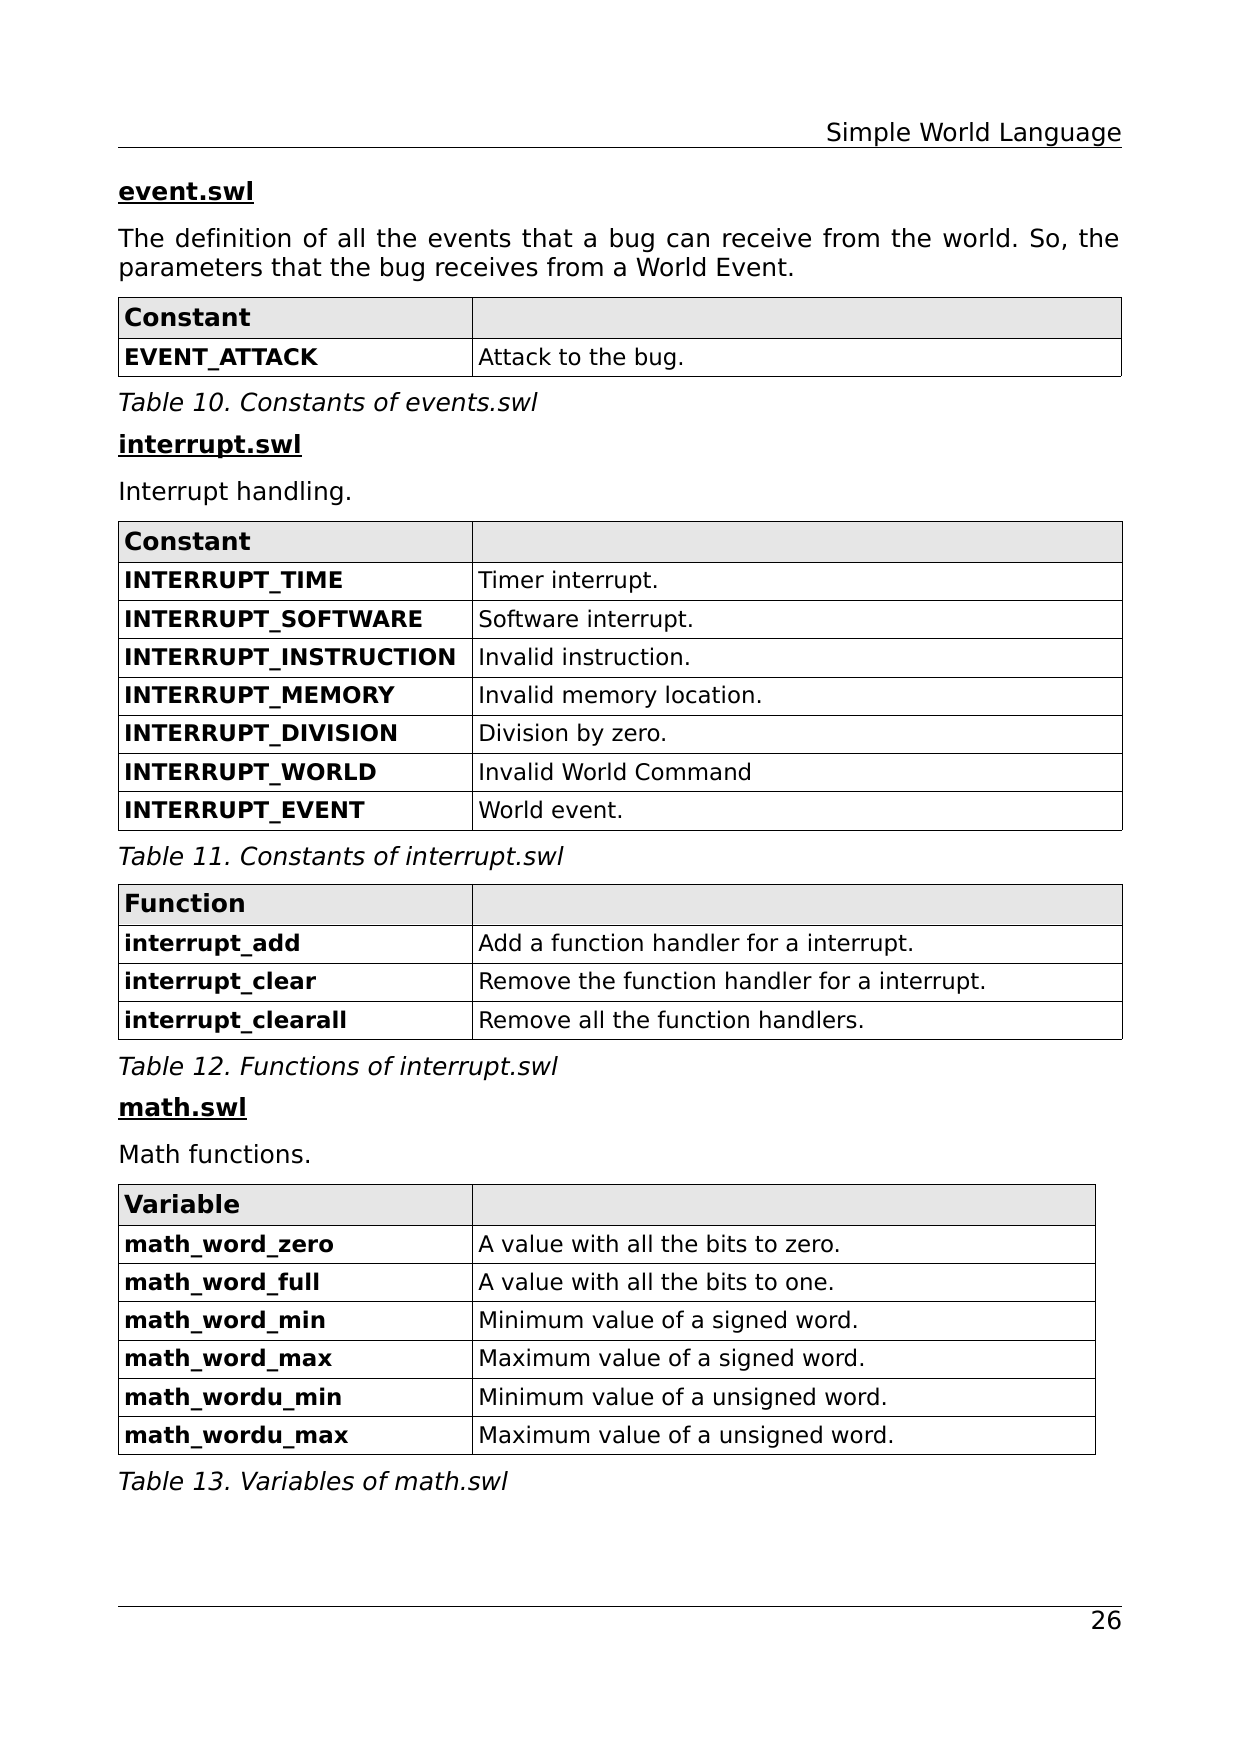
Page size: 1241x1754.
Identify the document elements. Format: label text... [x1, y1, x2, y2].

table_cell Maximum value of a unsigned word. [473, 1417, 1095, 1454]
table_cell INTERRUPT_EVENT [119, 792, 472, 829]
table_header Variable [119, 1185, 472, 1225]
text Math functions. [118, 1140, 1122, 1169]
table_cell math_word_zero [119, 1226, 472, 1263]
table_cell Remove all the function handlers. [473, 1002, 1122, 1039]
table_cell INTERRUPT_WORLD [119, 754, 472, 791]
table_cell World event. [473, 792, 1122, 829]
table_cell math_word_min [119, 1302, 472, 1340]
table_cell Timer interrupt. [473, 563, 1122, 600]
table_cell math_word_max [119, 1341, 472, 1378]
table_cell INTERRUPT_SOFTWARE [119, 601, 472, 638]
table_cell Remove the function handler for a interrupt. [473, 964, 1122, 1001]
text Table 10. Constants of events.swl [118, 389, 1122, 418]
table_header [473, 522, 1122, 562]
table_cell Software interrupt. [473, 601, 1122, 638]
table_cell interrupt_add [119, 926, 472, 963]
table_cell Division by zero. [473, 716, 1122, 753]
text The definition of all the events that a bug can receive from the world. So, the parameters that the bug receives from a World Event. [118, 224, 1122, 282]
table_cell Invalid instruction. [473, 639, 1122, 677]
text Table 12. Functions of interrupt.swl [118, 1052, 1122, 1081]
table_cell math_word_full [119, 1264, 472, 1301]
table_cell A value with all the bits to one. [473, 1264, 1095, 1301]
table_cell Invalid World Command [473, 754, 1122, 791]
table_cell Minimum value of a unsigned word. [473, 1379, 1095, 1416]
text Table 13. Variables of math.swl [118, 1467, 1122, 1496]
text Table 11. Constants of interrupt.swl [118, 842, 1122, 871]
table_cell Attack to the bug. [473, 339, 1121, 376]
table_cell interrupt_clear [119, 964, 472, 1001]
table_header [473, 298, 1121, 338]
table_cell math_wordu_min [119, 1379, 472, 1416]
table_cell EVENT_ATTACK [119, 339, 472, 376]
table_cell INTERRUPT_MEMORY [119, 678, 472, 715]
table_cell interrupt_clearall [119, 1002, 472, 1039]
table_cell Add a function handler for a interrupt. [473, 926, 1122, 963]
text Interrupt handling. [118, 477, 1122, 506]
table_cell INTERRUPT_DIVISION [119, 716, 472, 753]
table_cell math_wordu_max [119, 1417, 472, 1454]
table_cell A value with all the bits to zero. [473, 1226, 1095, 1263]
table_header Function [119, 885, 472, 924]
table_header [473, 885, 1122, 924]
table_cell Invalid memory location. [473, 678, 1122, 715]
table_cell INTERRUPT_INSTRUCTION [119, 639, 472, 677]
title interrupt.swl [118, 430, 1122, 459]
table_cell INTERRUPT_TIME [119, 563, 472, 600]
table_header [473, 1185, 1095, 1225]
table_header Constant [119, 298, 472, 338]
title math.swl [118, 1093, 1122, 1123]
title event.swl [118, 177, 1122, 206]
table_cell Minimum value of a signed word. [473, 1302, 1095, 1340]
table_cell Maximum value of a signed word. [473, 1341, 1095, 1378]
table_header Constant [119, 522, 472, 562]
